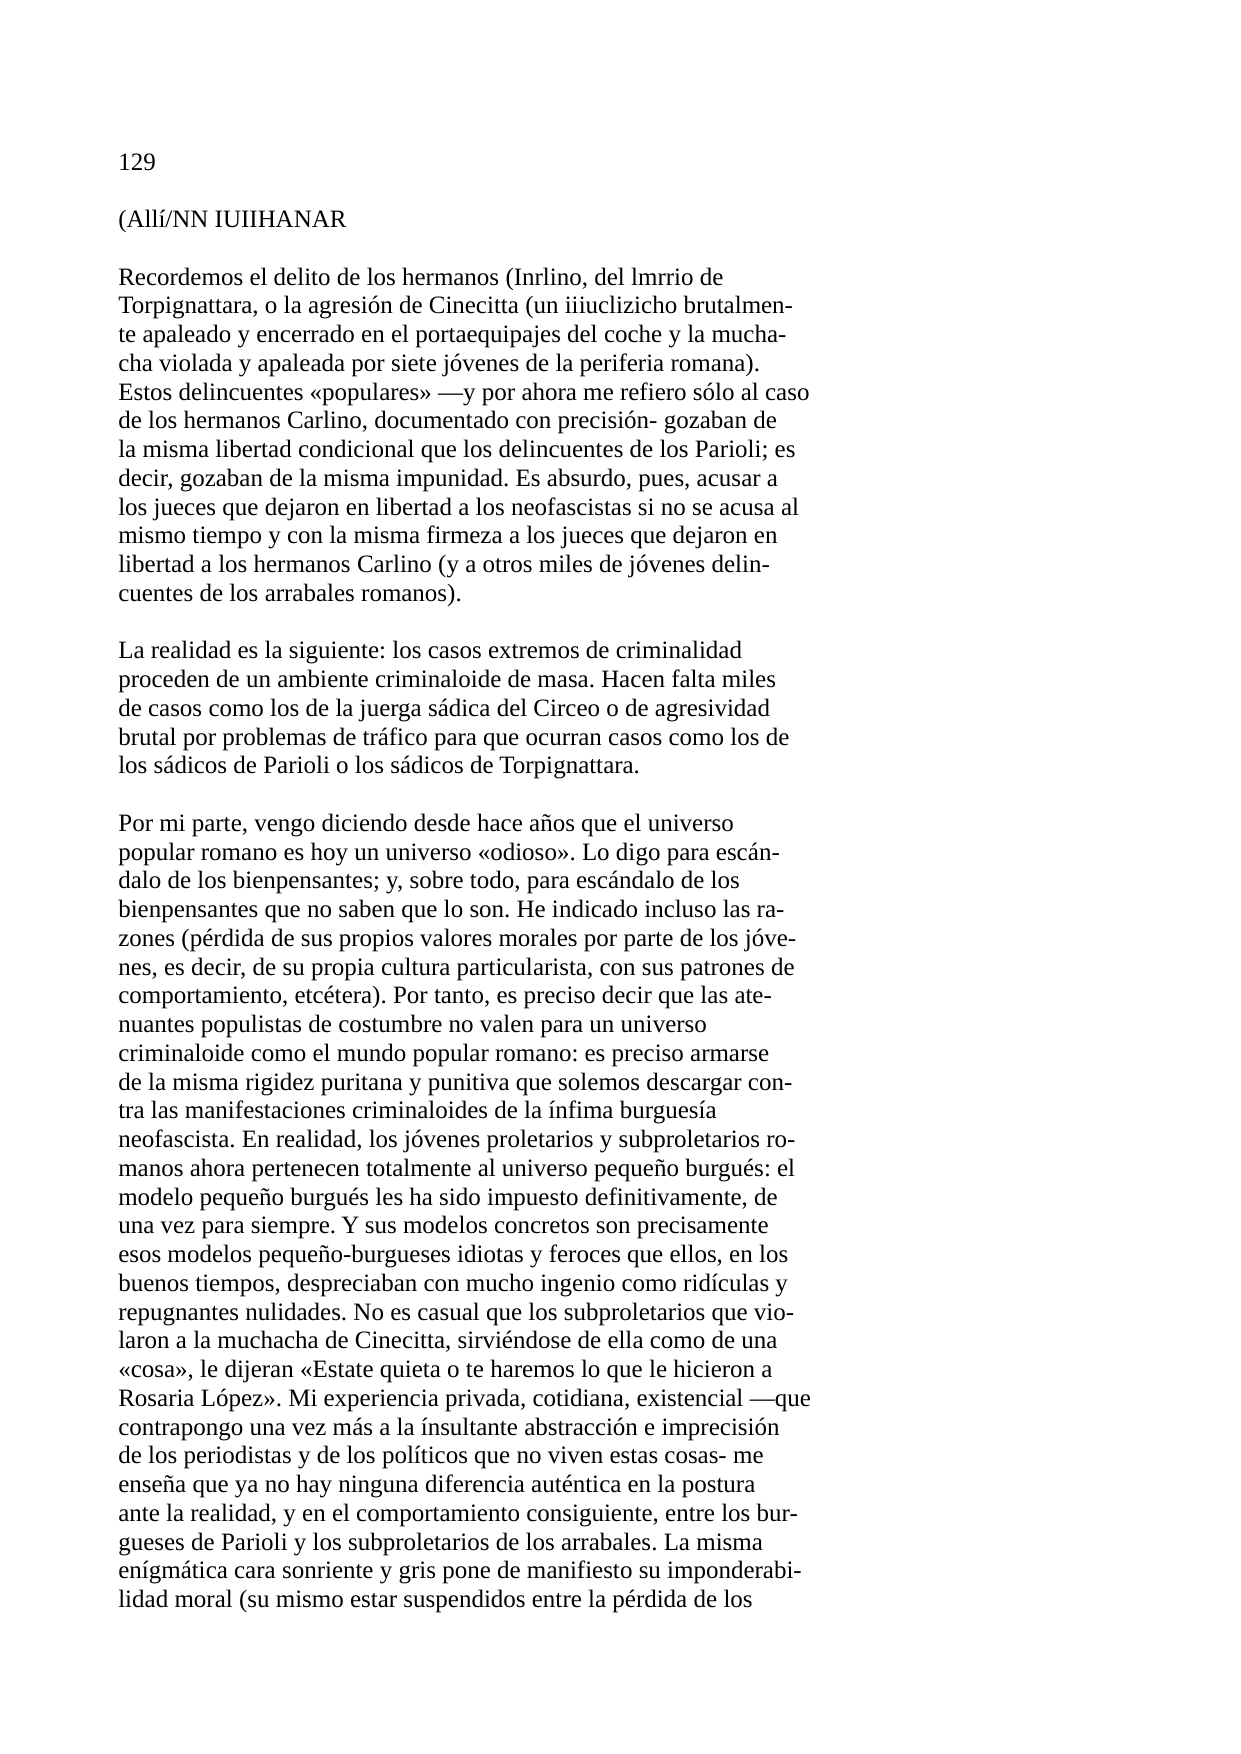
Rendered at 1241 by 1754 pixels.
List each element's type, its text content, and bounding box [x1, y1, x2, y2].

text Por mi parte, vengo diciendo desde hace años que el universo [118, 808, 1122, 837]
text decir, gozaban de la misma impunidad. Es absurdo, pues, acusar a [118, 463, 1122, 492]
text dalo de los bienpensantes; y, sobre todo, para escándalo de los [118, 866, 1122, 894]
text (Allí/NN IUIIHANAR [118, 204, 1122, 233]
text lidad moral (su mismo estar suspendidos entre la pérdida de los [118, 1584, 1122, 1613]
text laron a la muchacha de Cinecitta, sirviéndose de ella como de una [118, 1326, 1122, 1354]
text 129 [118, 147, 1122, 176]
text cha violada y apaleada por siete jóvenes de la periferia romana). [118, 348, 1122, 377]
text te apaleado y encerrado en el portaequipajes del coche y la mucha- [118, 319, 1122, 348]
text los sádicos de Parioli o los sádicos de Torpignattara. [118, 751, 1122, 779]
text nuantes populistas de costumbre no valen para un universo [118, 1009, 1122, 1038]
text contrapongo una vez más a la ínsultante abstracción e imprecisión [118, 1412, 1122, 1441]
text nes, es decir, de su propia cultura particularista, con sus patrones de [118, 952, 1122, 981]
text La realidad es la siguiente: los casos extremos de criminalidad [118, 636, 1122, 664]
text buenos tiempos, despreciaban con mucho ingenio como ridículas y [118, 1268, 1122, 1297]
text de casos como los de la juerga sádica del Circeo o de agresividad [118, 693, 1122, 722]
text repugnantes nulidades. No es casual que los subproletarios que vio- [118, 1297, 1122, 1326]
text criminaloide como el mundo popular romano: es preciso armarse [118, 1038, 1122, 1067]
text la misma libertad condicional que los delincuentes de los Parioli; es [118, 434, 1122, 463]
text comportamiento, etcétera). Por tanto, es preciso decir que las ate- [118, 981, 1122, 1009]
text Rosaria López». Mi experiencia privada, cotidiana, existencial —que [118, 1383, 1122, 1412]
text tra las manifestaciones criminaloides de la ínfima burguesía [118, 1096, 1122, 1124]
text de los hermanos Carlino, documentado con precisión- gozaban de [118, 406, 1122, 434]
text Torpignattara, o la agresión de Cinecitta (un iiiuclizicho brutalmen- [118, 291, 1122, 319]
text enígmática cara sonriente y gris pone de manifiesto su imponderabi- [118, 1556, 1122, 1584]
text brutal por problemas de tráfico para que ocurran casos como los de [118, 722, 1122, 751]
text ante la realidad, y en el comportamiento consiguiente, entre los bur- [118, 1498, 1122, 1527]
text esos modelos pequeño-burgueses idiotas y feroces que ellos, en los [118, 1239, 1122, 1268]
text libertad a los hermanos Carlino (y a otros miles de jóvenes delin- [118, 549, 1122, 578]
text popular romano es hoy un universo «odioso». Lo digo para escán- [118, 837, 1122, 866]
text de los periodistas y de los políticos que no viven estas cosas- me [118, 1441, 1122, 1469]
text gueses de Parioli y los subproletarios de los arrabales. La misma [118, 1527, 1122, 1556]
text proceden de un ambiente criminaloide de masa. Hacen falta miles [118, 664, 1122, 693]
text de la misma rigidez puritana y punitiva que solemos descargar con- [118, 1067, 1122, 1096]
text modelo pequeño burgués les ha sido impuesto definitivamente, de [118, 1182, 1122, 1211]
text los jueces que dejaron en libertad a los neofascistas si no se acusa al [118, 492, 1122, 521]
text Recordemos el delito de los hermanos (Inrlino, del lmrrio de [118, 262, 1122, 291]
text enseña que ya no hay ninguna diferencia auténtica en la postura [118, 1469, 1122, 1498]
text mismo tiempo y con la misma firmeza a los jueces que dejaron en [118, 521, 1122, 549]
text cuentes de los arrabales romanos). [118, 578, 1122, 607]
text Estos delincuentes «populares» —y por ahora me refiero sólo al caso [118, 377, 1122, 406]
text zones (pérdida de sus propios valores morales por parte de los jóve- [118, 923, 1122, 952]
text neofascista. En realidad, los jóvenes proletarios y subproletarios ro- [118, 1124, 1122, 1153]
text bienpensantes que no saben que lo son. He indicado incluso las ra- [118, 894, 1122, 923]
text manos ahora pertenecen totalmente al universo pequeño burgués: el [118, 1153, 1122, 1182]
text «cosa», le dijeran «Estate quieta o te haremos lo que le hicieron a [118, 1354, 1122, 1383]
text una vez para siempre. Y sus modelos concretos son precisamente [118, 1211, 1122, 1239]
